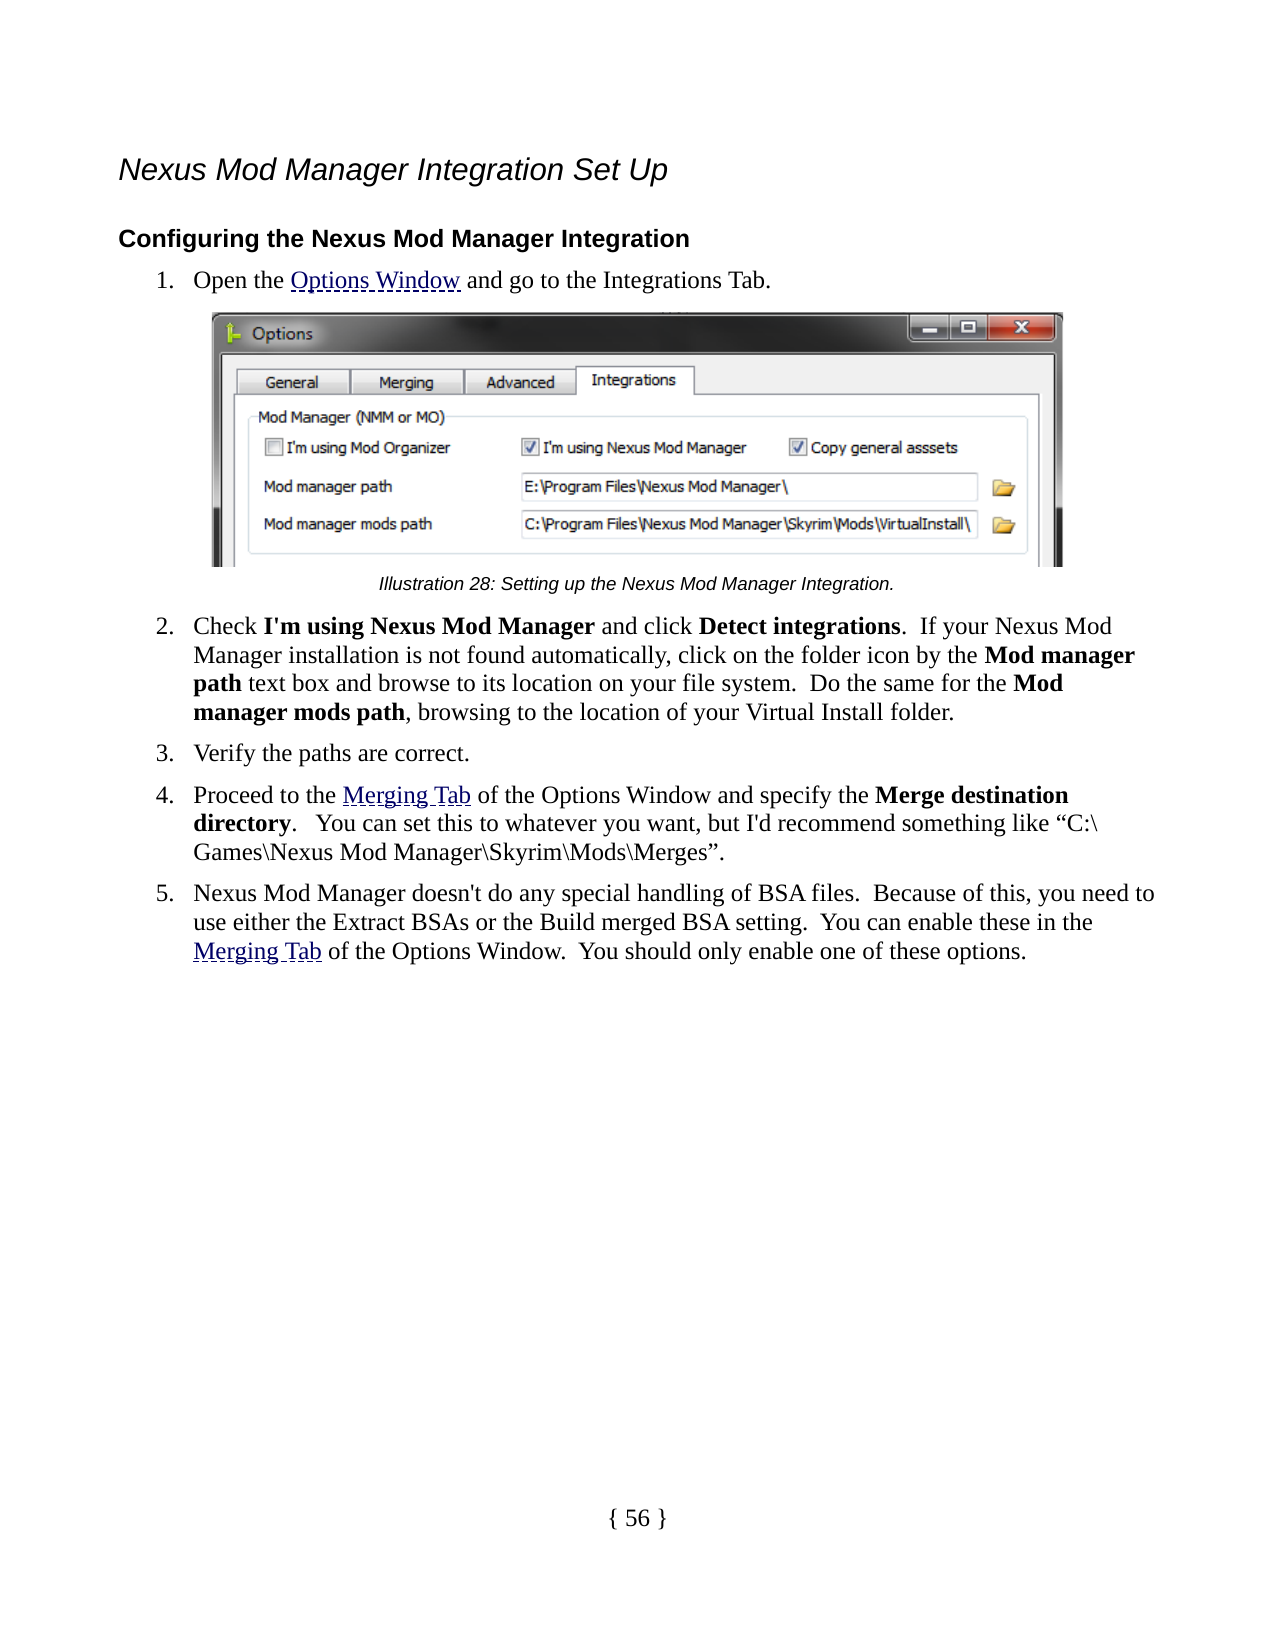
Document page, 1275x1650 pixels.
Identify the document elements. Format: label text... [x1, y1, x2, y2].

list Nexus Mod Manager doesn't do any special handling of BSA files. Because of this, you need to use either the Extract BSAs or the Build merged BSA setting. You can enable these in the Merging Tab of the Options Window. You should only enable one of these options. [156, 878, 1157, 965]
list Check I'm using Nexus Mod Manager and click Detect integrations. If your Nexus Mod Manager installation is not found automatically, click on the folder icon by the Mod manager path text box and browse to its location on your file system. Do the same for the Mod manager mods path, browsing to the location of your Virtual Install folder. [156, 567, 1157, 726]
list Illustration 28: Setting up the Nexus Mod Manager Integration. [211, 567, 1064, 594]
picture [211, 312, 1064, 567]
list Proceed to the Merging Tab of the Options Window and specify the Merge destination directory. You can set this to whatever you want, but I'd recommend something like “C:\Games\Nexus Mod Manager\Skyrim\Mods\Merges”. [156, 780, 1157, 866]
list Open the Options Window and go to the Integrations Tab. [156, 265, 1157, 294]
list Verify the paths are correct. [156, 738, 1157, 767]
subtitle Nexus Mod Manager Integration Set Up [118, 151, 1157, 187]
subtitle Configuring the Nexus Mod Manager Integration [118, 224, 1157, 253]
